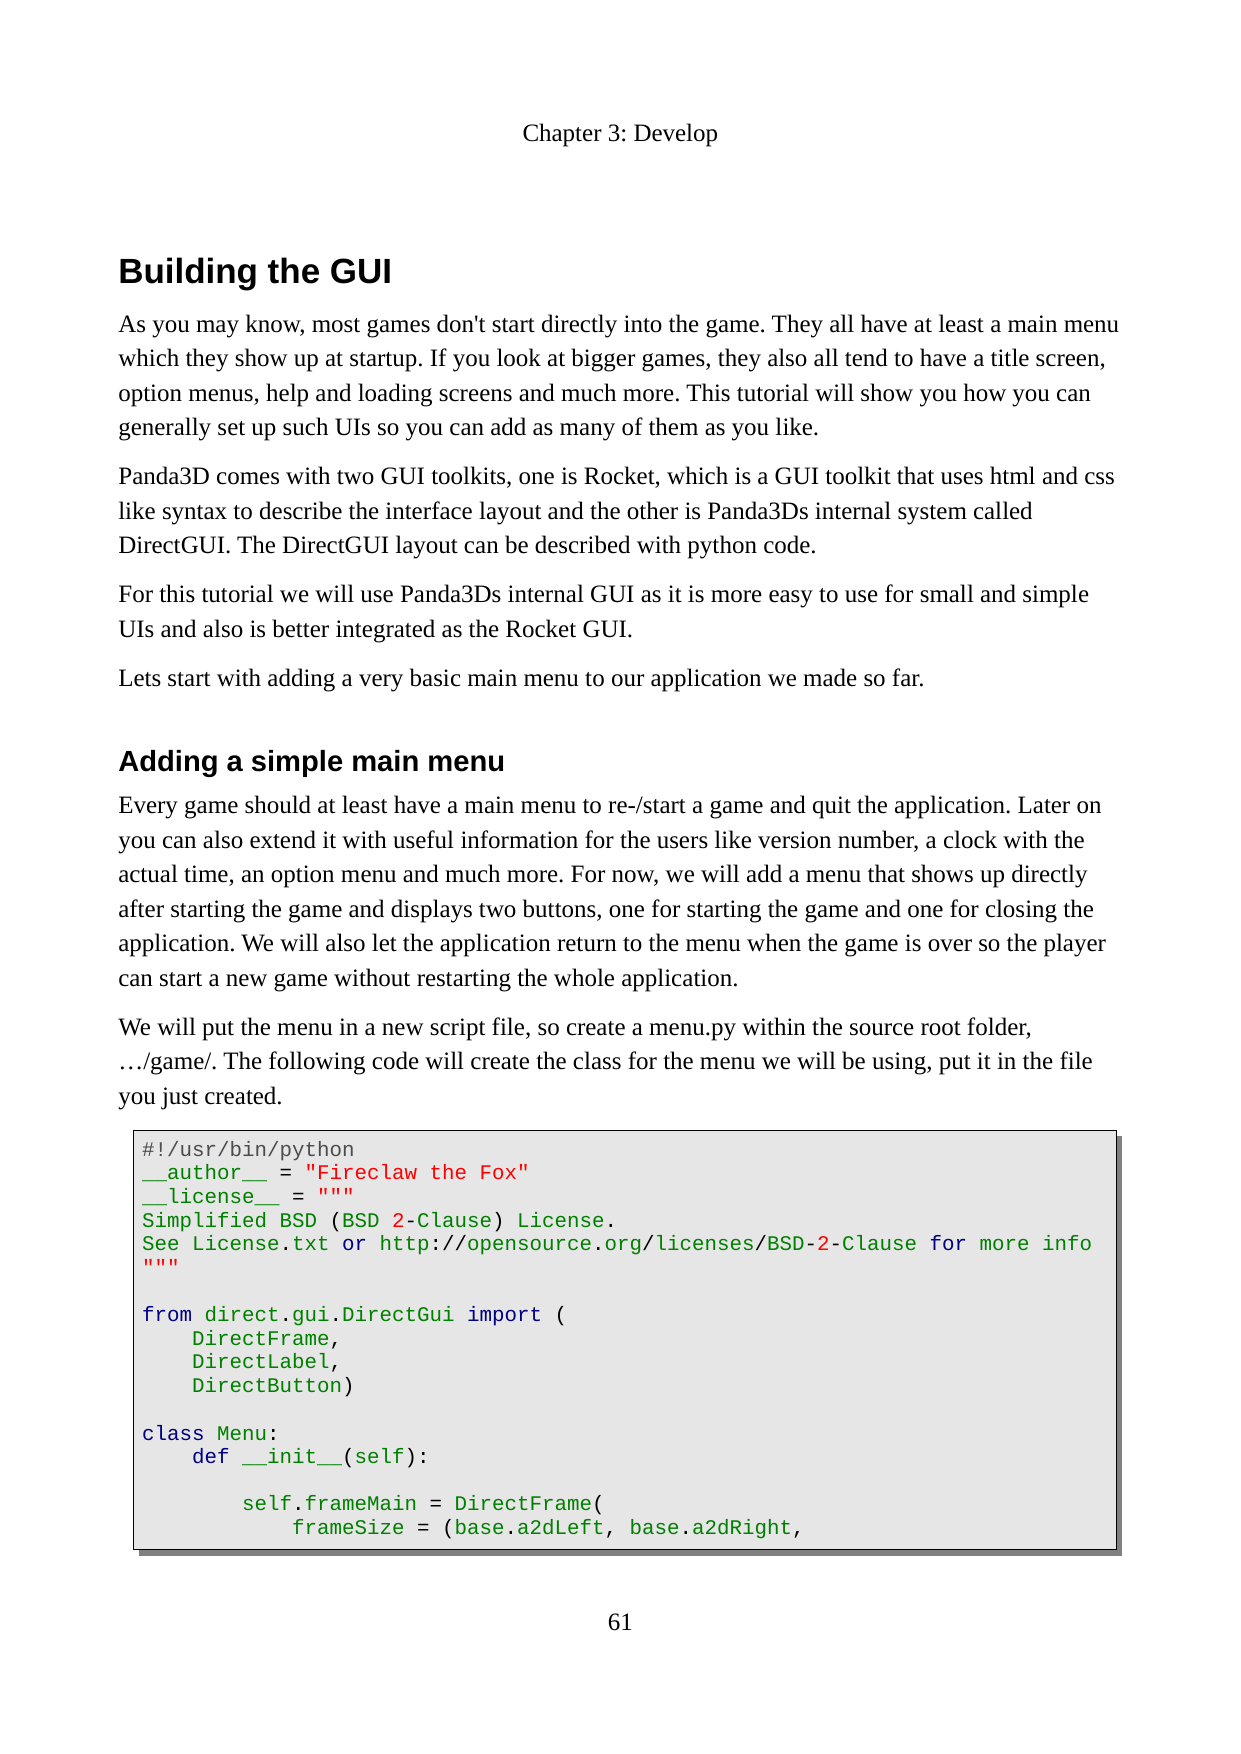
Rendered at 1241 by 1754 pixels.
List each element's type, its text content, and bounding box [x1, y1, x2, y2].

text As you may know, most games don't start directly into the game. They all have at least a main menu which they show up at startup. If you look at bigger games, they also all tend to have a title screen, option menus, help and loading screens and much more. This tutorial will show you how you can generally set up such UIs so you can add as many of them as you like. [118, 309, 1122, 441]
subtitle Adding a simple main menu [118, 744, 1122, 778]
text """ [134, 1248, 1116, 1272]
text DirectLabel, [134, 1343, 1116, 1366]
text __license__ = """ [134, 1177, 1116, 1201]
text DirectButton) [134, 1366, 1116, 1390]
text See License.txt or http://opensource.org/licenses/BSD-2-Clause for more info [134, 1224, 1116, 1248]
text class Menu: [134, 1413, 1116, 1437]
text __author__ = "Fireclaw the Fox" [134, 1153, 1116, 1177]
text Lets start with adding a very basic main menu to our application we made so far. [118, 663, 1122, 692]
text Every game should at least have a main menu to re-/start a game and quit the application. Later on you can also extend it with useful information for the users like version number, a clock with the actual time, an option menu and much more. For now, we will add a menu that shows up directly after starting the game and displays two buttons, one for starting the game and one for closing the application. We will also let the application return to the menu when the game is over so the player can start a new game without restarting the whole application. [118, 790, 1122, 991]
text from direct.gui.DirectGui import ( [134, 1295, 1116, 1319]
text Simplified BSD (BSD 2-Clause) License. [134, 1201, 1116, 1224]
text DirectFrame, [134, 1319, 1116, 1343]
text We will put the menu in a new script file, so create a menu.py within the source root folder, …/game/. The following code will create the class for the menu we will be using, put it in the file you just created. [118, 1012, 1122, 1109]
text self.frameMain = DirectFrame( [134, 1484, 1116, 1508]
text frameSize = (base.a2dLeft, base.a2dRight, [134, 1508, 1116, 1549]
text def __init__(self): [134, 1437, 1116, 1461]
text Panda3D comes with two GUI toolkits, one is Rocket, which is a GUI toolkit that uses html and css like syntax to describe the interface layout and the other is Panda3Ds internal system called DirectGUI. The DirectGUI layout can be described with python code. [118, 461, 1122, 559]
subtitle Building the GUI [118, 250, 1122, 290]
text #!/usr/bin/python [134, 1131, 1116, 1153]
text For this tutorial we will use Panda3Ds internal GUI as it is more easy to use for small and simple UIs and also is better integrated as the Rocket GUI. [118, 579, 1122, 642]
